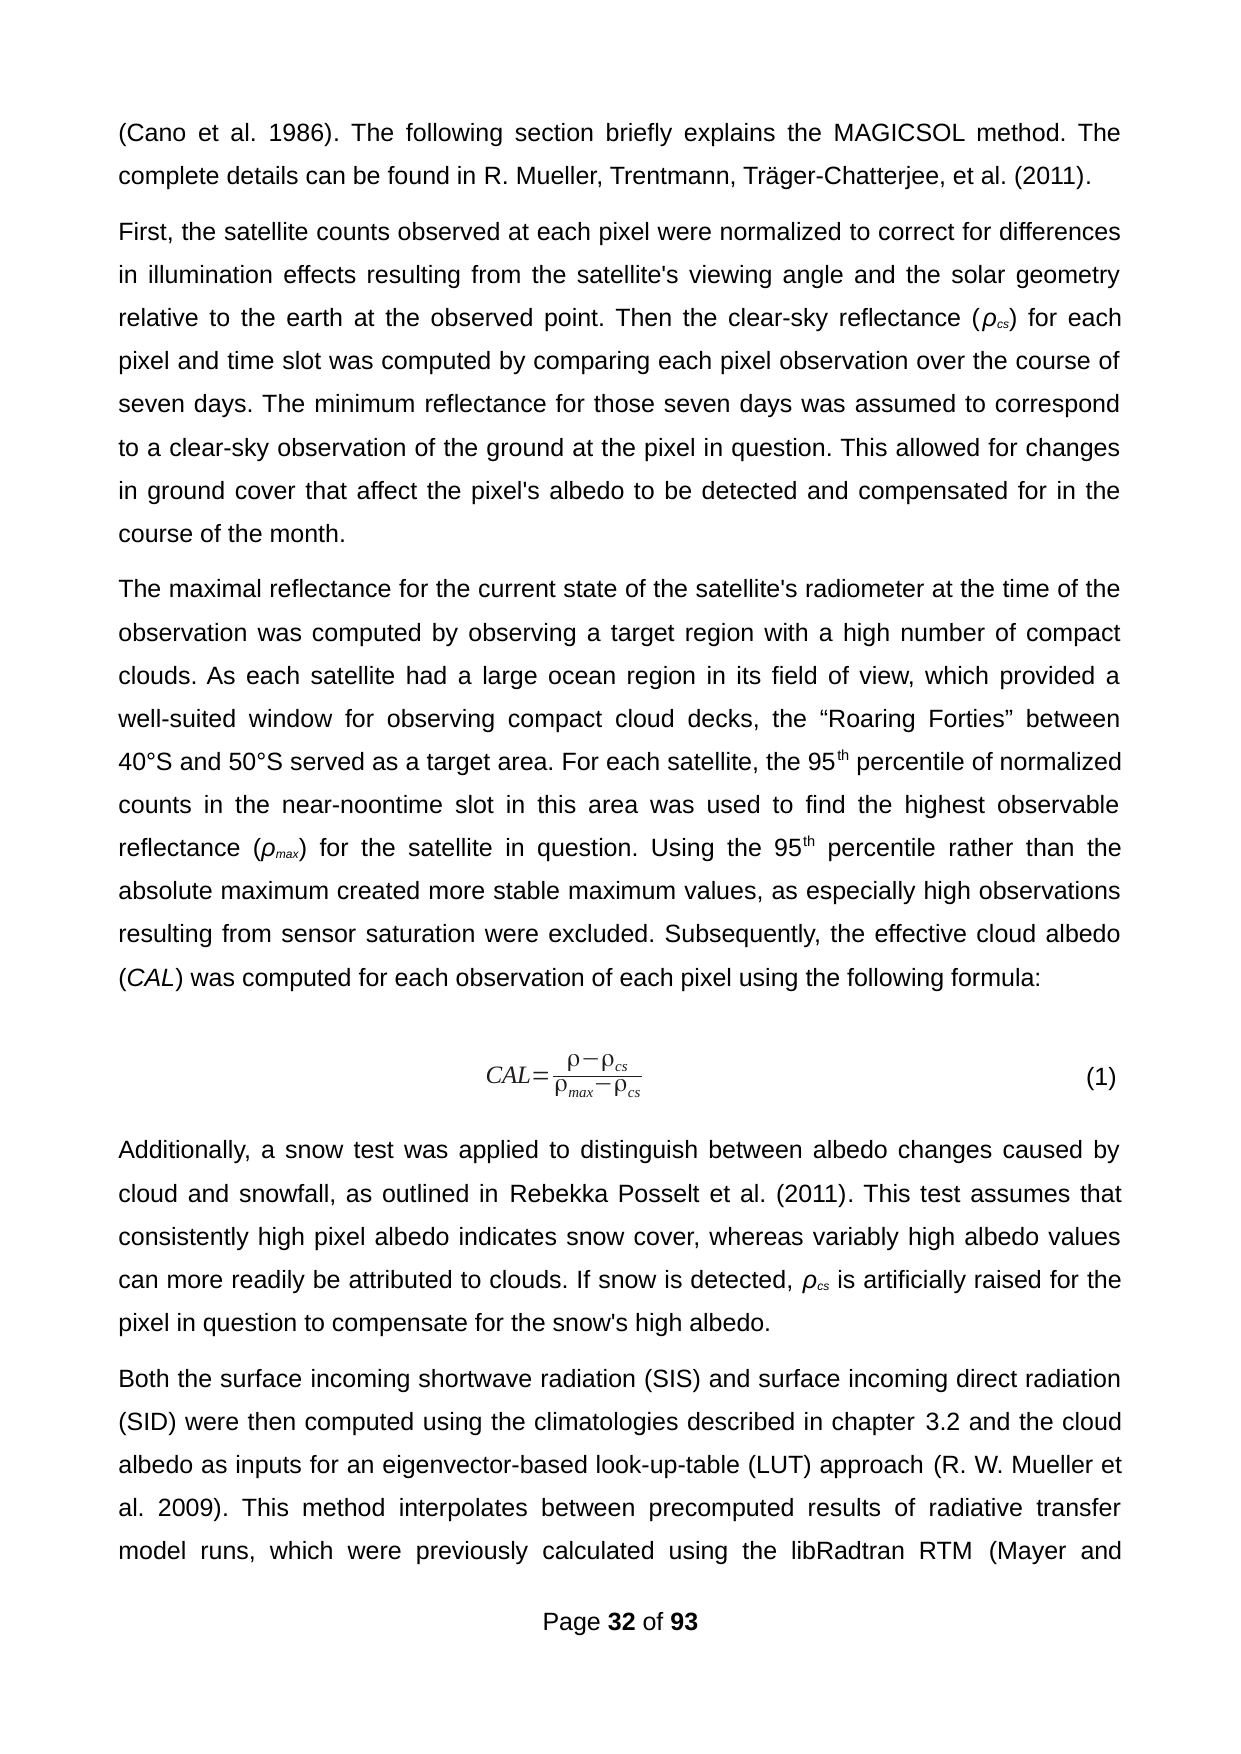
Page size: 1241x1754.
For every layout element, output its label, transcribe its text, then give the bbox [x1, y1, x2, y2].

text First, the satellite counts observed at each pixel were normalized to correct for differences in illumination effects resulting from the satellite's viewing angle and the solar geometry relative to the earth at the observed point. Then the clear-sky reflectance (ρcs) for each pixel and time slot was computed by comparing each pixel observation over the course of seven days. The minimum reflectance for those seven days was assumed to correspond to a clear-sky observation of the ground at the pixel in question. This allowed for changes in ground cover that affect the pixel's albedo to be detected and compensated for in the course of the month. [118, 217, 1122, 547]
text (Cano et al. 1986). The following section briefly explains the MAGICSOL method. The complete details can be found in R. Mueller, Trentmann, Träger-Chatterjee, et al. (2011). [118, 118, 1122, 190]
table_header (1) [1010, 1047, 1122, 1107]
table_header [118, 1047, 1010, 1107]
text Additionally, a snow test was applied to distinguish between albedo changes caused by cloud and snowfall, as outlined in Rebekka Posselt et al. (2011). This test assumes that consistently high pixel albedo indicates snow cover, whereas variably high albedo values can more readily be attributed to clouds. If snow is detected, ρcs is artificially raised for the pixel in question to compensate for the snow's high albedo. [118, 1136, 1122, 1337]
text Both the surface incoming shortwave radiation (SIS) and surface incoming direct radiation (SID) were then computed using the climatologies described in chapter 3.2 and the cloud albedo as inputs for an eigenvector-based look-up-table (LUT) approach (R. W. Mueller et al. 2009). This method interpolates between precomputed results of radiative transfer model runs, which were previously calculated using the libRadtran RTM (Mayer and [118, 1364, 1122, 1565]
text The maximal reflectance for the current state of the satellite's radiometer at the time of the observation was computed by observing a target region with a high number of compact clouds. As each satellite had a large ocean region in its field of view, which provided a well-suited window for observing compact cloud decks, the “Roaring Forties” between 40°S and 50°S served as a target area. For each satellite, the 95th percentile of normalized counts in the near-noontime slot in this area was used to find the highest observable reflectance (ρmax) for the satellite in question. Using the 95th percentile rather than the absolute maximum created more stable maximum values, as especially high observations resulting from sensor saturation were excluded. Subsequently, the effective cloud albedo (CAL) was computed for each observation of each pixel using the following formula: [118, 574, 1122, 991]
